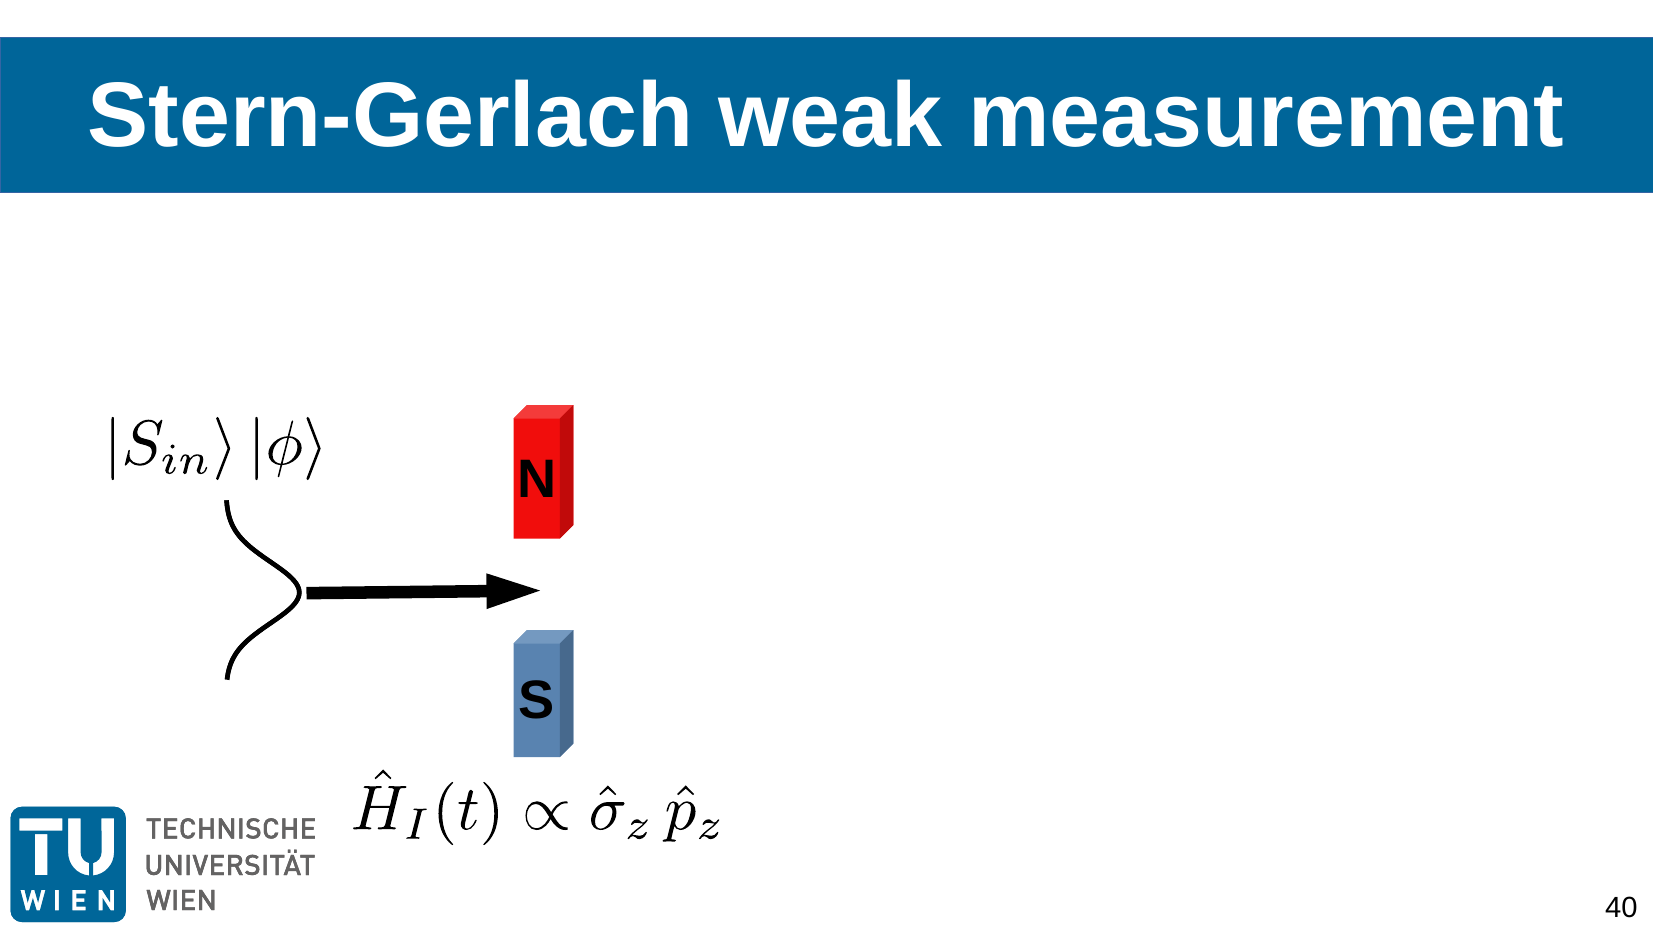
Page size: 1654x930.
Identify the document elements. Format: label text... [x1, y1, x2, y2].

text_box S [513, 644, 559, 758]
title Stern-Gerlach weak measurement [0, 37, 1653, 193]
picture [342, 759, 733, 865]
picture [76, 412, 346, 692]
text_box N [513, 419, 559, 539]
